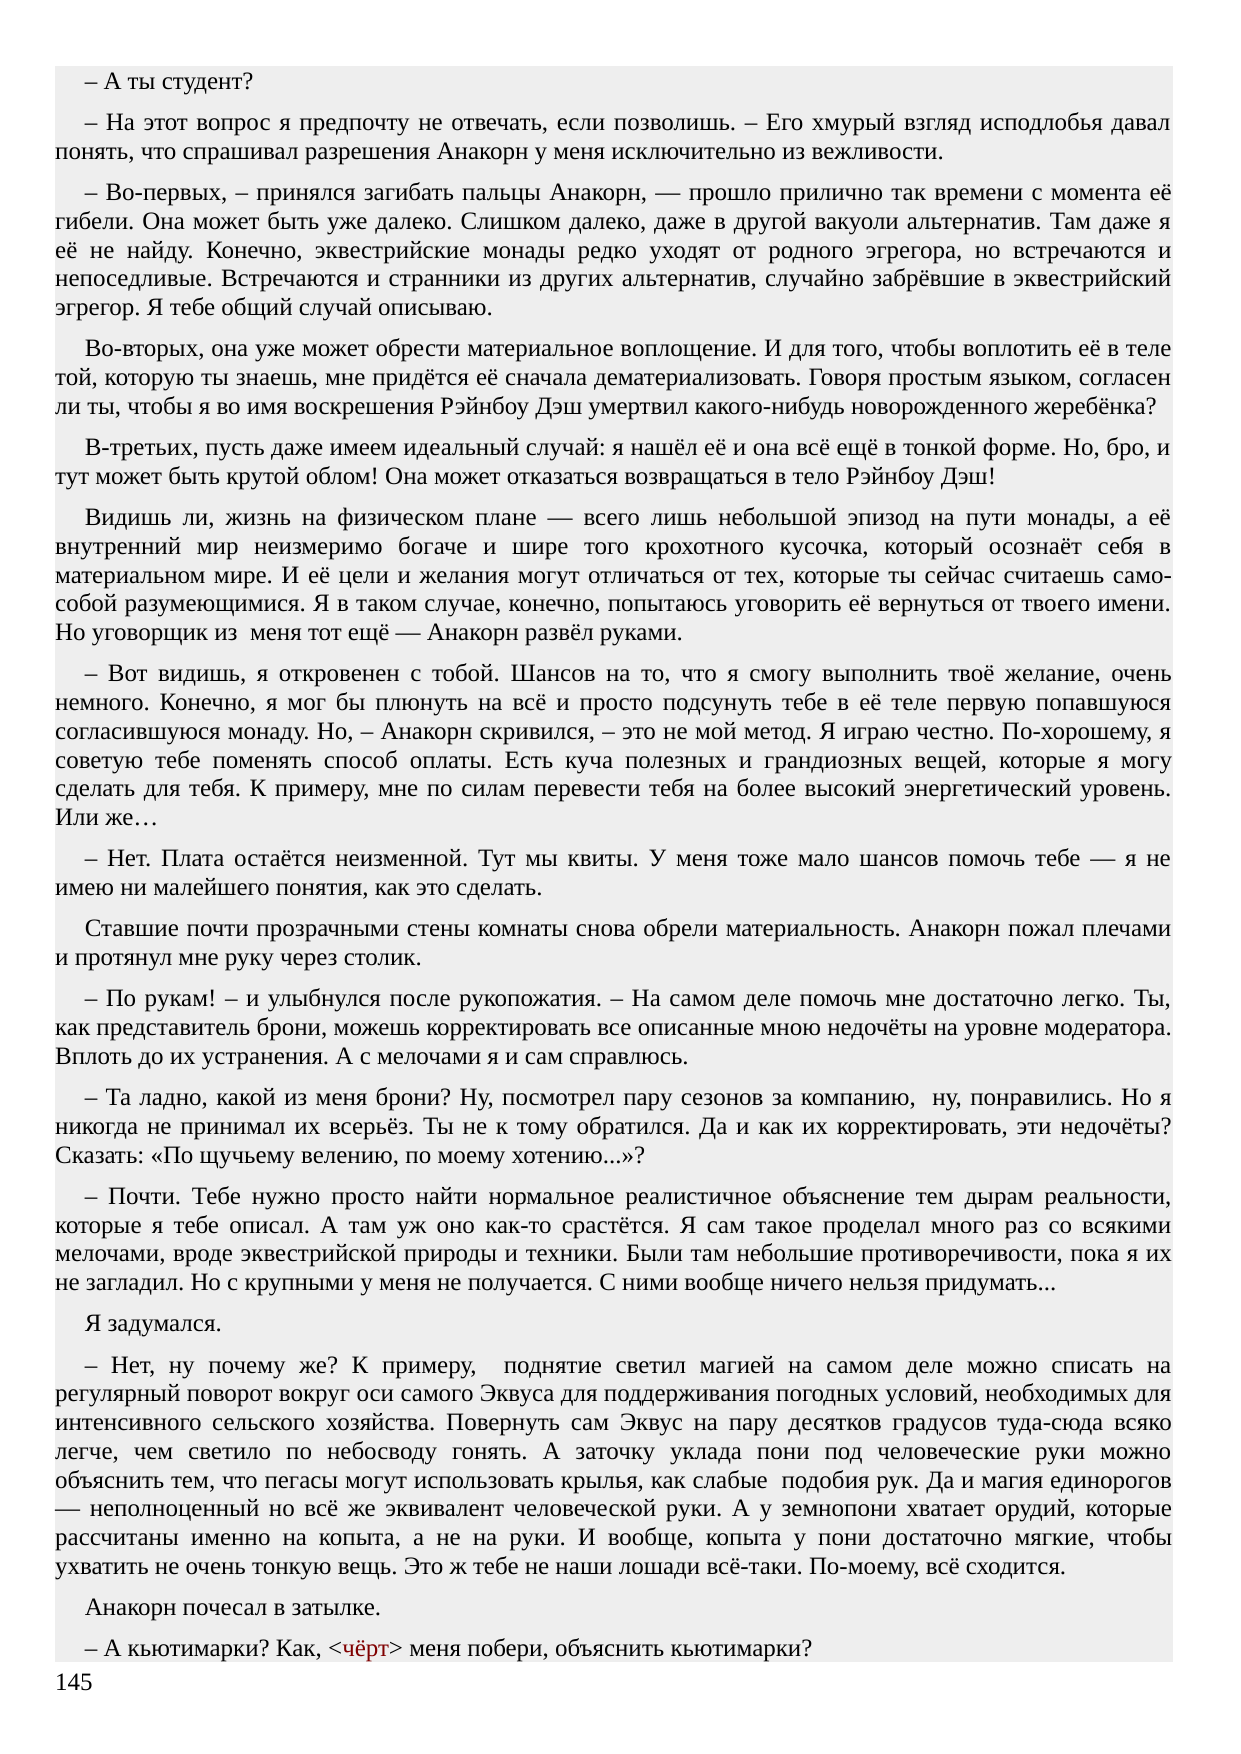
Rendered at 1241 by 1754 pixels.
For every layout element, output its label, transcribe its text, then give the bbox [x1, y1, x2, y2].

text Анакорн почесал в затылке. [55, 1592, 1173, 1621]
text – Та ладно, какой из меня брони? Ну, посмотрел пару сезонов за компанию, ну, понравились. Но я никогда не принимал их всерьёз. Ты не к тому обратился. Да и как их корректировать, эти недочёты? Сказать: «По щучьему велению, по моему хотению...»? [55, 1082, 1173, 1168]
text – Нет, ну почему же? К примеру, поднятие светил магией на самом деле можно списать на регулярный поворот вокруг оси самого Эквуса для поддерживания погодных условий, необходимых для интенсивного сельского хозяйства. Повернуть сам Эквус на пару десятков градусов туда-сюда всяко легче, чем светило по небосводу гонять. А заточку уклада пони под человеческие руки можно объяснить тем, что пегасы могут использовать крылья, как слабые подобия рук. Да и магия единорогов — неполноценный но всё же эквивалент человеческой руки. А у земнопони хватает орудий, которые рассчитаны именно на копыта, а не на руки. И вообще, копыта у пони достаточно мягкие, чтобы ухватить не очень тонкую вещь. Это ж тебе не наши лошади всё-таки. По-моему, всё сходится. [55, 1350, 1173, 1580]
text Ставшие почти прозрачными стены комнаты снова обрели материальность. Анакорн пожал плечами и протянул мне руку через столик. [55, 913, 1173, 971]
text – Нет. Плата остаётся неизменной. Тут мы квиты. У меня тоже мало шансов помочь тебе — я не имею ни малейшего понятия, как это сделать. [55, 843, 1173, 901]
text – По рукам! – и улыбнулся после рукопожатия. – На самом деле помочь мне достаточно легко. Ты, как представитель брони, можешь корректировать все описанные мною недочёты на уровне модератора. Вплоть до их устранения. А с мелочами я и сам справлюсь. [55, 983, 1173, 1070]
text Видишь ли, жизнь на физическом плане — всего лишь небольшой эпизод на пути монады, а её внутренний мир неизмеримо богаче и шире того крохотного кусочка, который осознаёт себя в материальном мире. И её цели и желания могут отличаться от тех, которые ты сейчас считаешь само-собой разумеющимися. Я в таком случае, конечно, попытаюсь уговорить её вернуться от твоего имени. Но уговорщик из меня тот ещё — Анакорн развёл руками. [55, 502, 1173, 646]
text – На этот вопрос я предпочту не отвечать, если позволишь. – Его хмурый взгляд исподлобья давал понять, что спрашивал разрешения Анакорн у меня исключительно из вежливости. [55, 107, 1173, 165]
text – А ты студент? [55, 66, 1173, 95]
text Во-вторых, она уже может обрести материальное воплощение. И для того, чтобы воплотить её в теле той, которую ты знаешь, мне придётся её сначала дематериализовать. Говоря простым языком, согласен ли ты, чтобы я во имя воскрешения Рэйнбоу Дэш умертвил какого-нибудь новорожденного жеребёнка? [55, 333, 1173, 420]
text – А кьютимарки? Как, <чёрт> меня побери, объяснить кьютимарки? [55, 1633, 1173, 1662]
text – Во-первых, – принялся загибать пальцы Анакорн, — прошло прилично так времени с момента её гибели. Она может быть уже далеко. Слишком далеко, даже в другой вакуоли альтернатив. Там даже я её не найду. Конечно, эквестрийские монады редко уходят от родного эгрегора, но встречаются и непоседливые. Встречаются и странники из других альтернатив, случайно забрёвшие в эквестрийский эгрегор. Я тебе общий случай описываю. [55, 177, 1173, 321]
text В-третьих, пусть даже имеем идеальный случай: я нашёл её и она всё ещё в тонкой форме. Но, бро, и тут может быть крутой облом! Она может отказаться возвращаться в тело Рэйнбоу Дэш! [55, 432, 1173, 490]
text Я задумался. [55, 1308, 1173, 1337]
text – Почти. Тебе нужно просто найти нормальное реалистичное объяснение тем дырам реальности, которые я тебе описал. А там уж оно как-то срастётся. Я сам такое проделал много раз со всякими мелочами, вроде эквестрийской природы и техники. Были там небольшие противоречивости, пока я их не загладил. Но с крупными у меня не получается. С ними вообще ничего нельзя придумать... [55, 1181, 1173, 1296]
text – Вот видишь, я откровенен с тобой. Шансов на то, что я смогу выполнить твоё желание, очень немного. Конечно, я мог бы плюнуть на всё и просто подсунуть тебе в её теле первую попавшуюся согласившуюся монаду. Но, – Анакорн скривился, – это не мой метод. Я играю честно. По-хорошему, я советую тебе поменять способ оплаты. Есть куча полезных и грандиозных вещей, которые я могу сделать для тебя. К примеру, мне по силам перевести тебя на более высокий энергетический уровень. Или же… [55, 658, 1173, 831]
